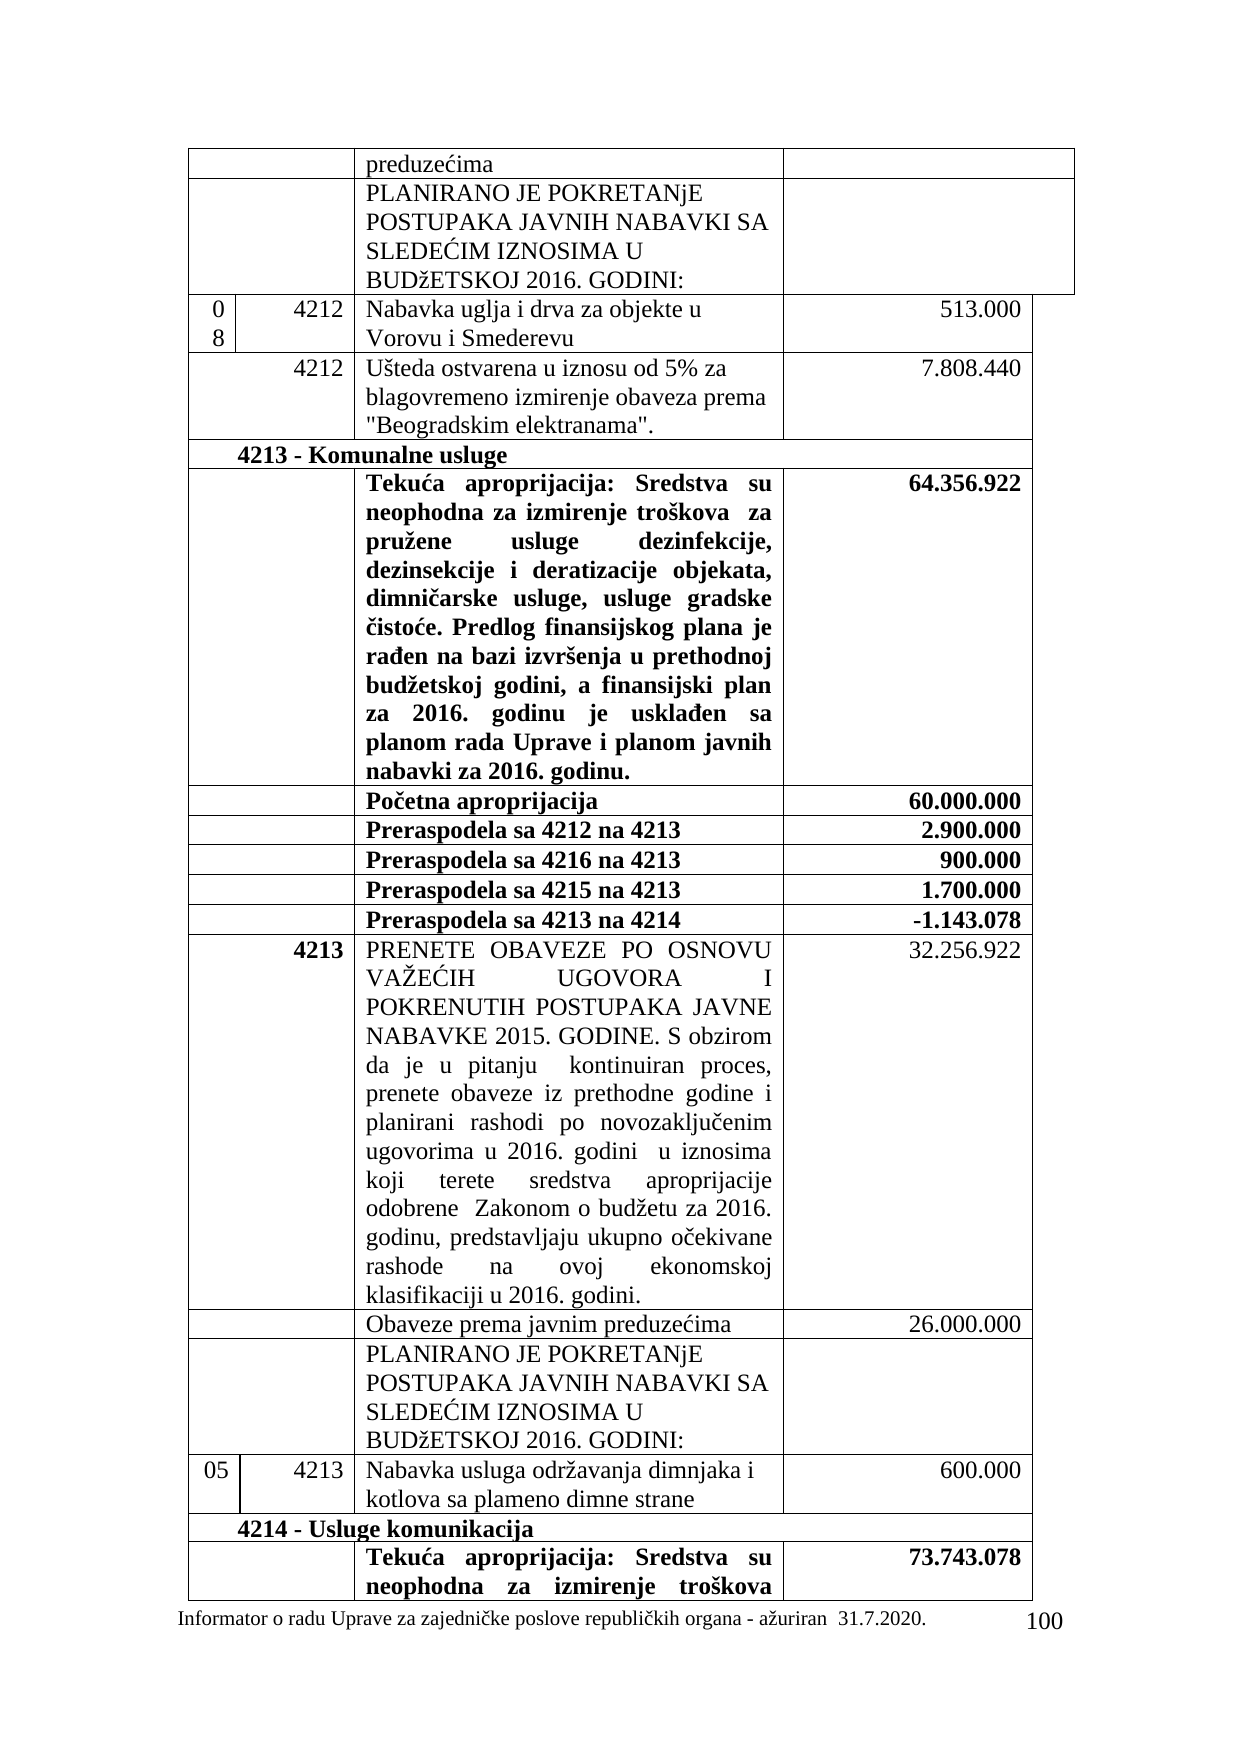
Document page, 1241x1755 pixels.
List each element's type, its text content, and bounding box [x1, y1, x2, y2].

table_cell [1033, 934, 1074, 1308]
table_cell Preraspodela sa 4213 na 4214 [355, 905, 783, 934]
table_cell [1033, 352, 1074, 439]
table_cell [1033, 844, 1074, 874]
table_cell Obaveze prema javnim preduzećima [355, 1310, 783, 1338]
table_cell Nabavka usluga održavanja dimnjaka i kotlova sa plameno dimne strane [355, 1455, 783, 1513]
table_cell Preraspodela sa 4216 na 4213 [355, 845, 783, 874]
table_cell 32.256.922 [784, 935, 1032, 1308]
table_cell 4213 [189, 935, 354, 1308]
table_cell Preraspodela sa 4215 na 4213 [355, 875, 783, 904]
table_cell Početna aproprijacija [355, 786, 783, 814]
table_cell 2.900.000 [784, 816, 1032, 844]
table_cell Tekuća aproprijacija: Sredstva su neophodna za izmirenje troškova [355, 1542, 783, 1599]
table_cell [189, 905, 354, 934]
table_cell Nabavka uglјa i drva za objekte u Vorovu i Smederevu [355, 295, 783, 352]
table_cell Preraspodela sa 4212 na 4213 [355, 816, 783, 844]
table_cell preduzećima [355, 149, 783, 177]
table_cell [1033, 1513, 1074, 1541]
table_cell [189, 1310, 354, 1338]
table_cell 64.356.922 [784, 469, 1032, 785]
table_cell 7.808.440 [784, 353, 1032, 439]
table_cell [784, 149, 1074, 177]
table_cell [1033, 904, 1074, 934]
table_cell 4213 - Komunalne usluge [189, 440, 1032, 467]
table_cell PLANIRANO JE POKRETANјE POSTUPAKA JAVNIH NABAVKI SA SLEDEĆIM IZNOSIMA U BUDžETSKOJ 2016. GODINI: [355, 1339, 783, 1454]
table_cell 513.000 [784, 295, 1032, 352]
table_cell 4214 - Usluge komunikacija [189, 1514, 1032, 1541]
table_cell PRENETE OBAVEZE PO OSNOVU VAŽEĆIH UGOVORA I POKRENUTIH POSTUPAKA JAVNE NABAVKE 2015. GODINE. S obzirom da je u pitanju kontinuiran proces, prenete obaveze iz prethodne godine i planirani rashodi po novozaklјučenim ugovorima u 2016. godini u iznosima koji terete sredstva aproprijacije odobrene Zakonom o budžetu za 2016. godinu, predstavlјaju ukupno očekivane rashode na ovoj ekonomskoj klasifikaciji u 2016. godini. [355, 935, 783, 1308]
table_cell 60.000.000 [784, 786, 1032, 814]
table_cell [189, 149, 354, 177]
table_cell 4212 [189, 353, 354, 439]
table_cell [1033, 295, 1074, 352]
table_cell [1033, 815, 1074, 844]
table_cell 600.000 [784, 1455, 1032, 1513]
table_cell 08 [189, 295, 235, 352]
table_cell 4212 [236, 295, 354, 352]
table_cell [189, 1339, 354, 1454]
table_cell [189, 875, 354, 904]
table_cell 05 [189, 1455, 239, 1513]
table_cell [189, 469, 354, 785]
table_cell [1033, 1541, 1074, 1599]
table_cell 73.743.078 [784, 1542, 1032, 1599]
table_cell [1033, 785, 1074, 814]
table_cell 900.000 [784, 845, 1032, 874]
table_cell 26.000.000 [784, 1310, 1032, 1338]
table_cell -1.143.078 [784, 905, 1032, 934]
table_cell [189, 845, 354, 874]
table_cell Ušteda ostvarena u iznosu od 5% za blagovremeno izmirenje obaveza prema "Beogradskim elektranama". [355, 353, 783, 439]
table_cell [189, 816, 354, 844]
table_cell [189, 1542, 354, 1599]
table_cell [1033, 1338, 1074, 1454]
table_cell [784, 1339, 1032, 1454]
table_cell [189, 179, 354, 293]
table_cell Tekuća aproprijacija: Sredstva su neophodna za izmirenje troškova za pružene usluge dezinfekcije, dezinsekcije i deratizacije objekata, dimničarske usluge, usluge gradske čistoće. Predlog finansijskog plana je rađen na bazi izvršenja u prethodnoj budžetskoj godini, a finansijski plan za 2016. godinu je usklađen sa planom rada Uprave i planom javnih nabavki za 2016. godinu. [355, 469, 783, 785]
table_cell [189, 786, 354, 814]
table_cell [1033, 874, 1074, 904]
table_cell [1033, 439, 1074, 467]
table_cell [1033, 1454, 1074, 1513]
table_cell [784, 179, 1074, 293]
table_cell [1033, 468, 1074, 785]
table_cell 1.700.000 [784, 875, 1032, 904]
table_cell PLANIRANO JE POKRETANјE POSTUPAKA JAVNIH NABAVKI SA SLEDEĆIM IZNOSIMA U BUDžETSKOJ 2016. GODINI: [355, 179, 783, 293]
table_cell [1033, 1309, 1074, 1338]
table_cell 4213 [241, 1455, 354, 1513]
